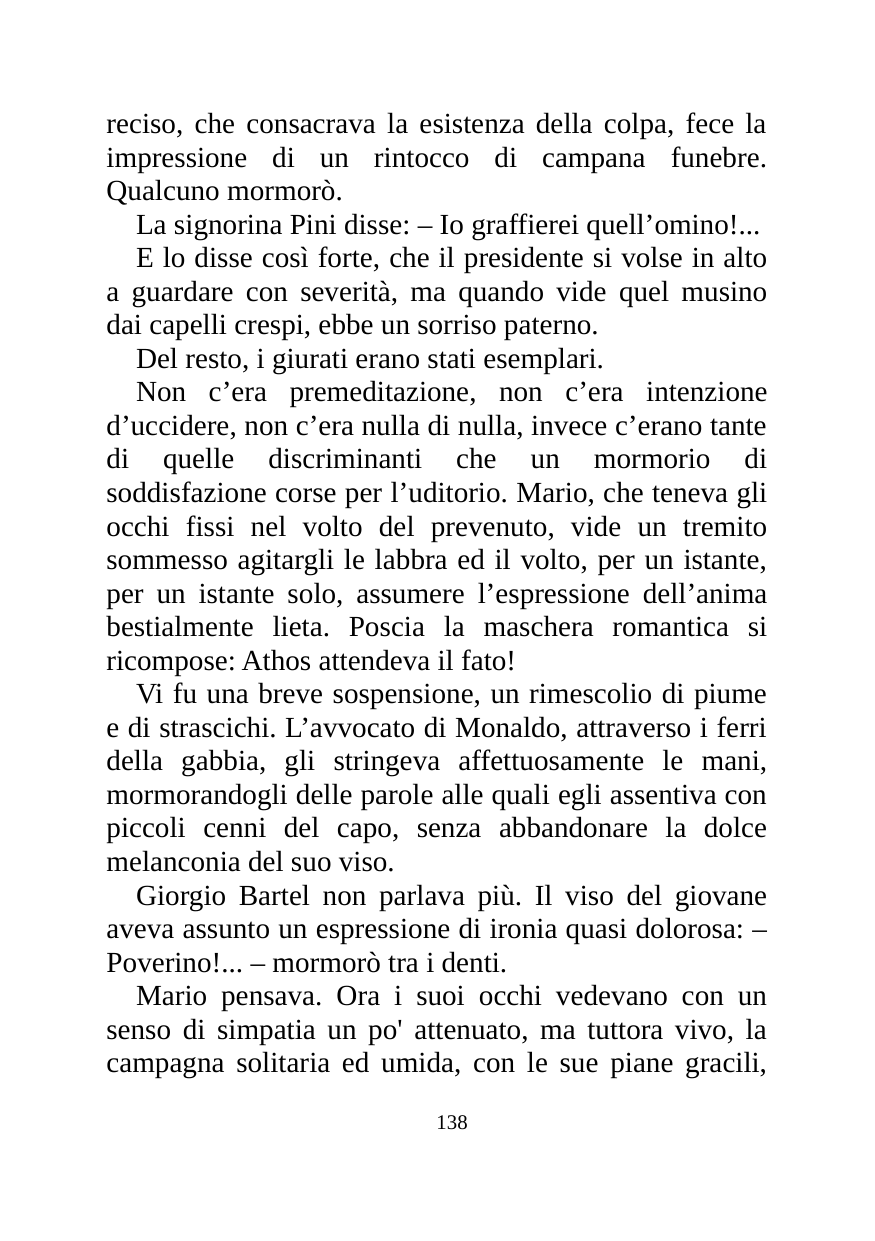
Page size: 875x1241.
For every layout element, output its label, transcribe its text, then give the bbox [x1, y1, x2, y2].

text La signorina Pini disse: – Io graffierei quell’omino!... [106, 207, 768, 240]
text Non c’era premeditazione, non c’era intenzione d’uccidere, non c’era nulla di nulla, invece c’erano tante di quelle discriminanti che un mormorio di soddisfazione corse per l’uditorio. Mario, che teneva gli occhi fissi nel volto del prevenuto, vide un tremito sommesso agitargli le labbra ed il volto, per un istante, per un istante solo, assumere l’espressione dell’anima bestialmente lieta. Poscia la maschera romantica si ricompose: Athos attendeva il fato! [106, 374, 768, 676]
text Vi fu una breve sospensione, un rimescolio di piume e di strascichi. L’avvocato di Monaldo, attraverso i ferri della gabbia, gli stringeva affettuosamente le mani, mormorandogli delle parole alle quali egli assentiva con piccoli cenni del capo, senza abbandonare la dolce melanconia del suo viso. [106, 676, 768, 878]
text Del resto, i giurati erano stati esemplari. [106, 341, 768, 374]
text E lo disse così forte, che il presidente si volse in alto a guardare con severità, ma quando vide quel musino dai capelli crespi, ebbe un sorriso paterno. [106, 240, 768, 341]
text Mario pensava. Ora i suoi occhi vedevano con un senso di simpatia un po' attenuato, ma tuttora vivo, la campagna solitaria ed umida, con le sue piane gracili, [106, 978, 768, 1079]
text reciso, che consacrava la esistenza della colpa, fece la impressione di un rintocco di campana funebre. Qualcuno mormorò. [106, 106, 768, 207]
text Giorgio Bartel non parlava più. Il viso del giovane aveva assunto un espressione di ironia quasi dolorosa: – Poverino!... – mormorò tra i denti. [106, 878, 768, 978]
